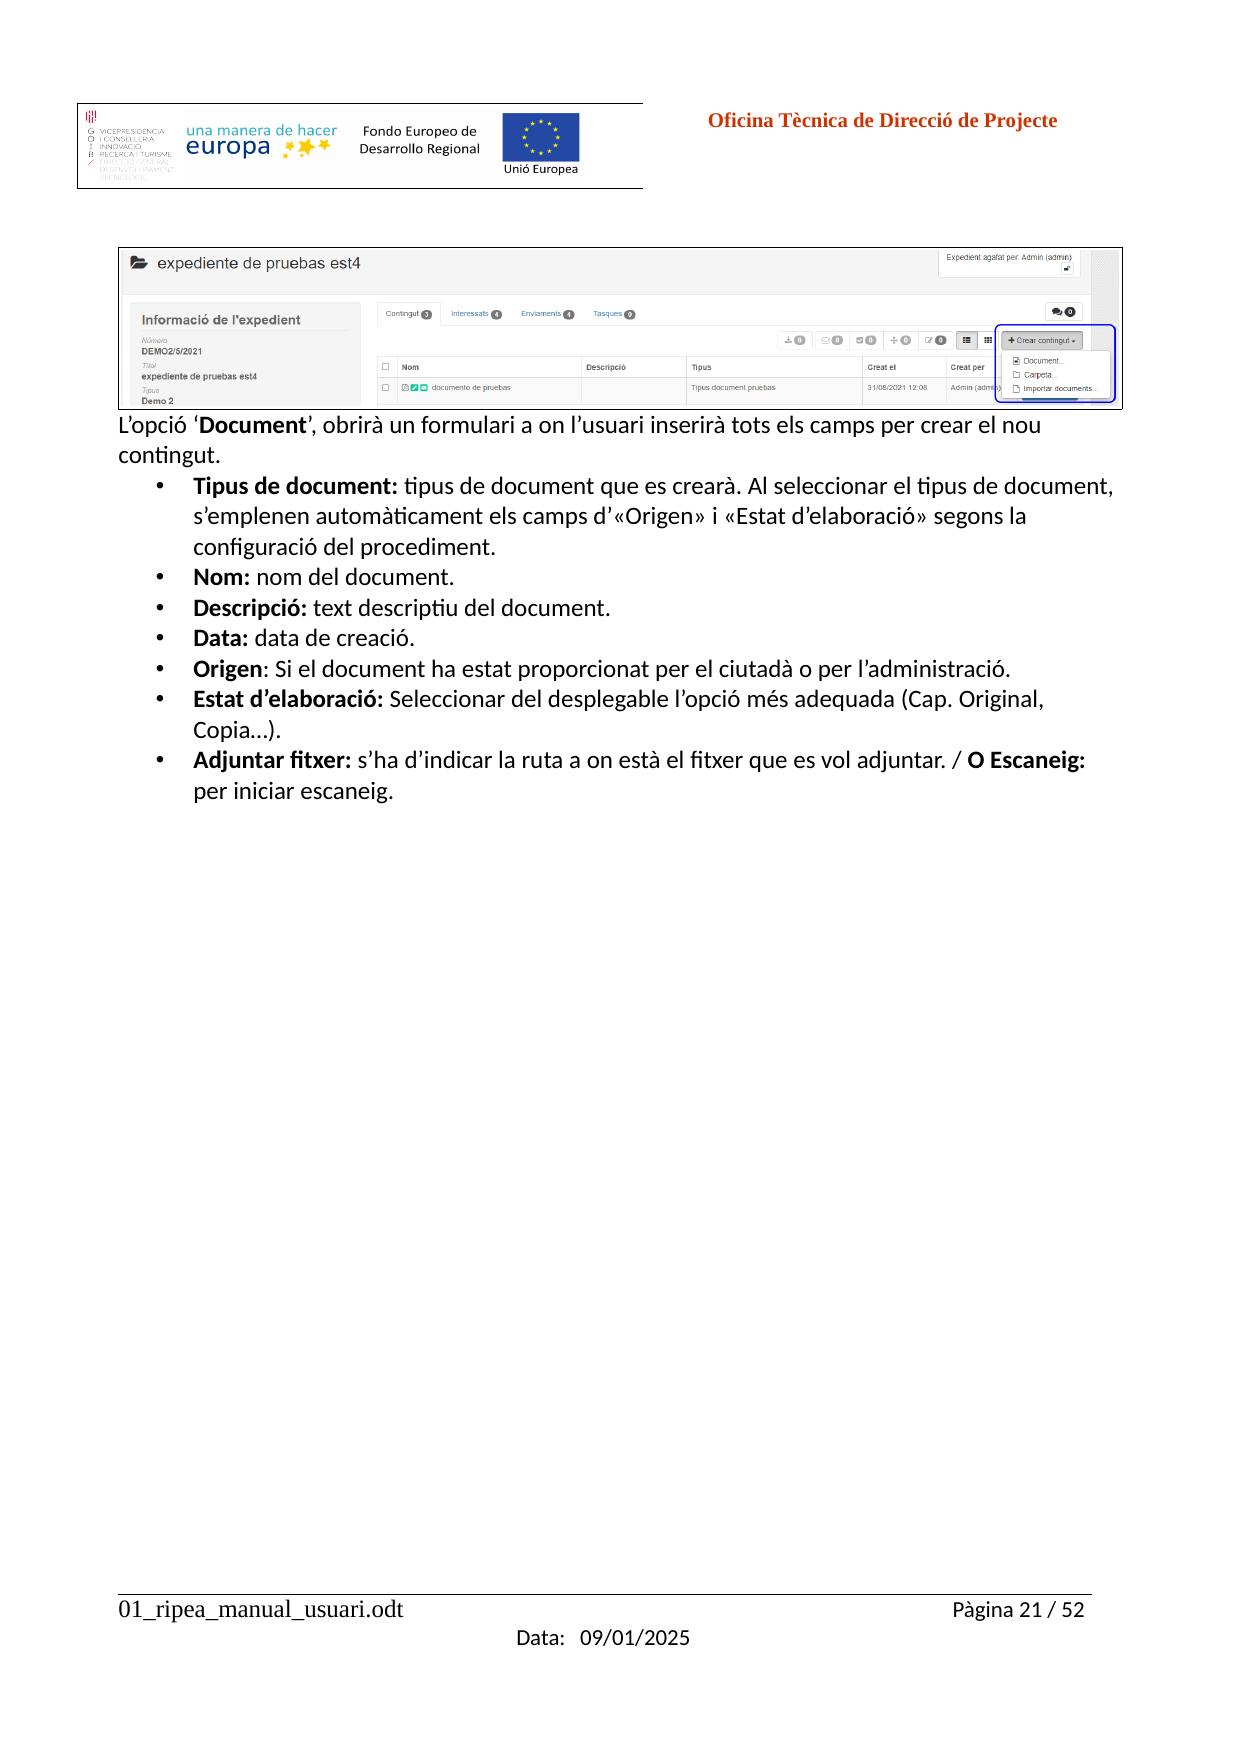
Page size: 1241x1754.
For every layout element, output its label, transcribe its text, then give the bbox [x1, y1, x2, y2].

list Descripció: text descriptiu del document. [156, 592, 1122, 622]
picture [121, 250, 1119, 406]
list Estat d’elaboració: Seleccionar del desplegable l’opció més adequada (Cap. Original, Copia…). [156, 683, 1122, 744]
text L’opció ‘Document’, obrirà un formulari a on l’usuari inserirà tots els camps per crear el nou contingut. [118, 410, 1122, 470]
list Data: data de creació. [156, 622, 1122, 653]
list Nom: nom del document. [156, 561, 1122, 592]
list Origen: Si el document ha estat proporcionat per el ciutadà o per l’administració. [156, 653, 1122, 683]
list Tipus de document: tipus de document que es crearà. Al seleccionar el tipus de document, s’emplenen automàticament els camps d’«Origen» i «Estat d’elaboració» segons la configuració del procediment. [156, 470, 1122, 561]
picture [82, 108, 178, 182]
picture [184, 108, 585, 182]
list Adjuntar fitxer: s’ha d’indicar la ruta a on està el fitxer que es vol adjuntar. / O Escaneig: per iniciar escaneig. [156, 744, 1122, 806]
